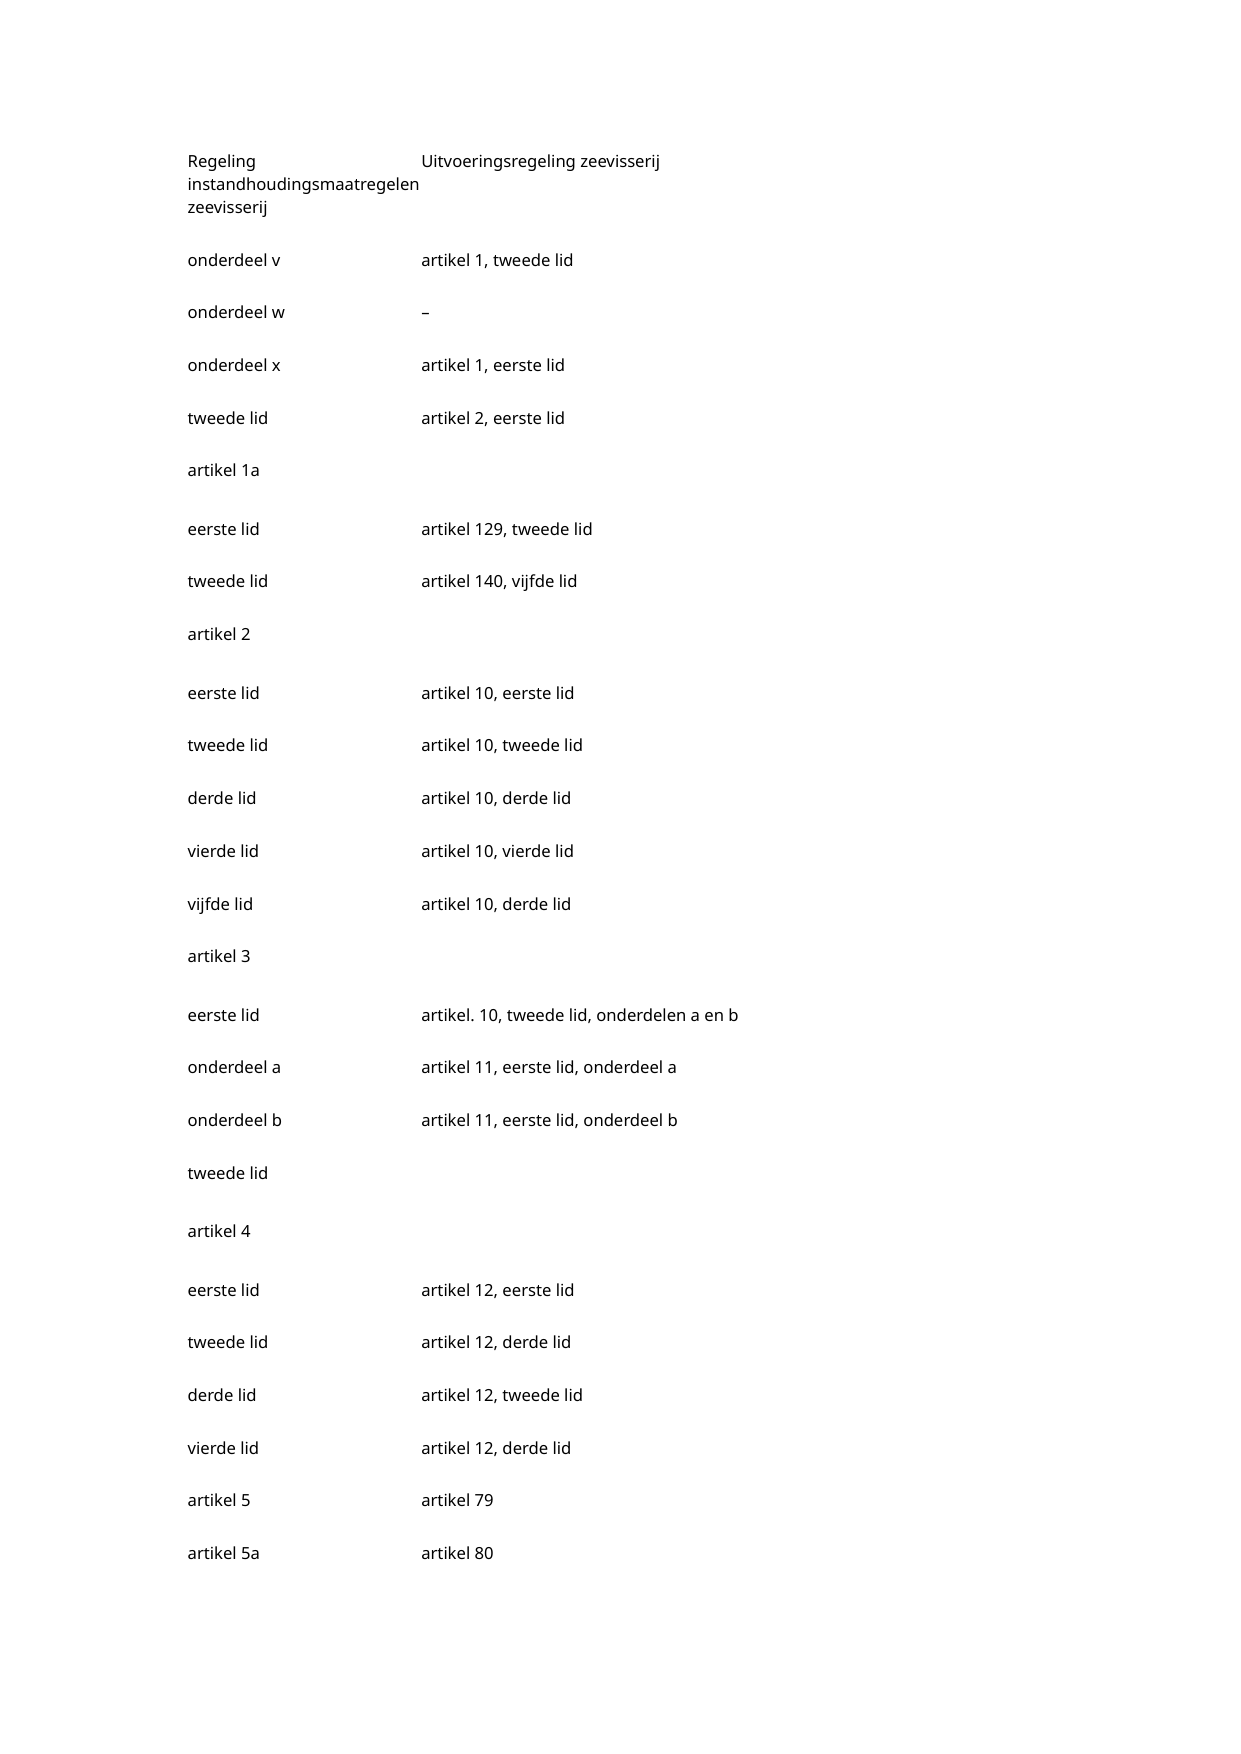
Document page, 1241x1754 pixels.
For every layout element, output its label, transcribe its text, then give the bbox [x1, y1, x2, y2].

table_cell artikel 80 [421, 1542, 1053, 1594]
table_cell artikel 12, eerste lid [421, 1278, 1053, 1331]
table_cell eerste lid [188, 681, 421, 734]
table_cell artikel 140, vijfde lid [421, 570, 1053, 623]
table_cell artikel 11, eerste lid, onderdeel a [421, 1056, 1053, 1109]
table_cell tweede lid [188, 1161, 421, 1220]
table_cell artikel 10, derde lid [421, 787, 1053, 839]
table_cell artikel 1a [188, 459, 421, 517]
table_cell [421, 1220, 1053, 1278]
table_cell vierde lid [188, 839, 421, 892]
table_cell artikel 1, tweede lid [421, 248, 1053, 301]
table_cell artikel 2 [188, 623, 421, 681]
table_cell artikel 1, eerste lid [421, 354, 1053, 406]
table_cell artikel 3 [188, 945, 421, 1003]
table_cell artikel 10, vierde lid [421, 839, 1053, 892]
table_cell artikel 10, eerste lid [421, 681, 1053, 734]
table_cell tweede lid [188, 406, 421, 459]
table_cell artikel 4 [188, 1220, 421, 1278]
table_cell onderdeel x [188, 354, 421, 406]
table_cell onderdeel v [188, 248, 421, 301]
table_cell eerste lid [188, 1278, 421, 1331]
table_cell eerste lid [188, 1003, 421, 1056]
table_cell artikel 10, derde lid [421, 892, 1053, 945]
table_cell artikel 2, eerste lid [421, 406, 1053, 459]
table_cell artikel 12, derde lid [421, 1331, 1053, 1384]
table_cell artikel 5 [188, 1489, 421, 1542]
table_cell vijfde lid [188, 892, 421, 945]
table_cell derde lid [188, 1384, 421, 1436]
table_cell onderdeel w [188, 301, 421, 353]
table_cell artikel 12, tweede lid [421, 1384, 1053, 1436]
table_cell tweede lid [188, 734, 421, 787]
table_cell artikel 79 [421, 1489, 1053, 1542]
table_cell artikel 129, tweede lid [421, 518, 1053, 570]
table_cell artikel. 10, tweede lid, onderdelen a en b [421, 1003, 1053, 1056]
table_cell tweede lid [188, 1331, 421, 1384]
table_cell [421, 945, 1053, 1003]
table_cell [421, 623, 1053, 681]
table_cell eerste lid [188, 518, 421, 570]
table_cell vierde lid [188, 1436, 421, 1489]
table_header Regeling instandhoudingsmaatregelen zeevisserij [188, 150, 421, 248]
table_cell artikel 12, derde lid [421, 1436, 1053, 1489]
table_cell artikel 5a [188, 1542, 421, 1594]
table_cell onderdeel b [188, 1109, 421, 1161]
table_cell artikel 11, eerste lid, onderdeel b [421, 1109, 1053, 1161]
table_header Uitvoeringsregeling zeevisserij [421, 150, 1053, 248]
table_cell [421, 1161, 1053, 1220]
table_cell [421, 459, 1053, 517]
table_cell – [421, 301, 1053, 353]
table_cell artikel 10, tweede lid [421, 734, 1053, 787]
table_cell tweede lid [188, 570, 421, 623]
table_cell derde lid [188, 787, 421, 839]
table_cell onderdeel a [188, 1056, 421, 1109]
